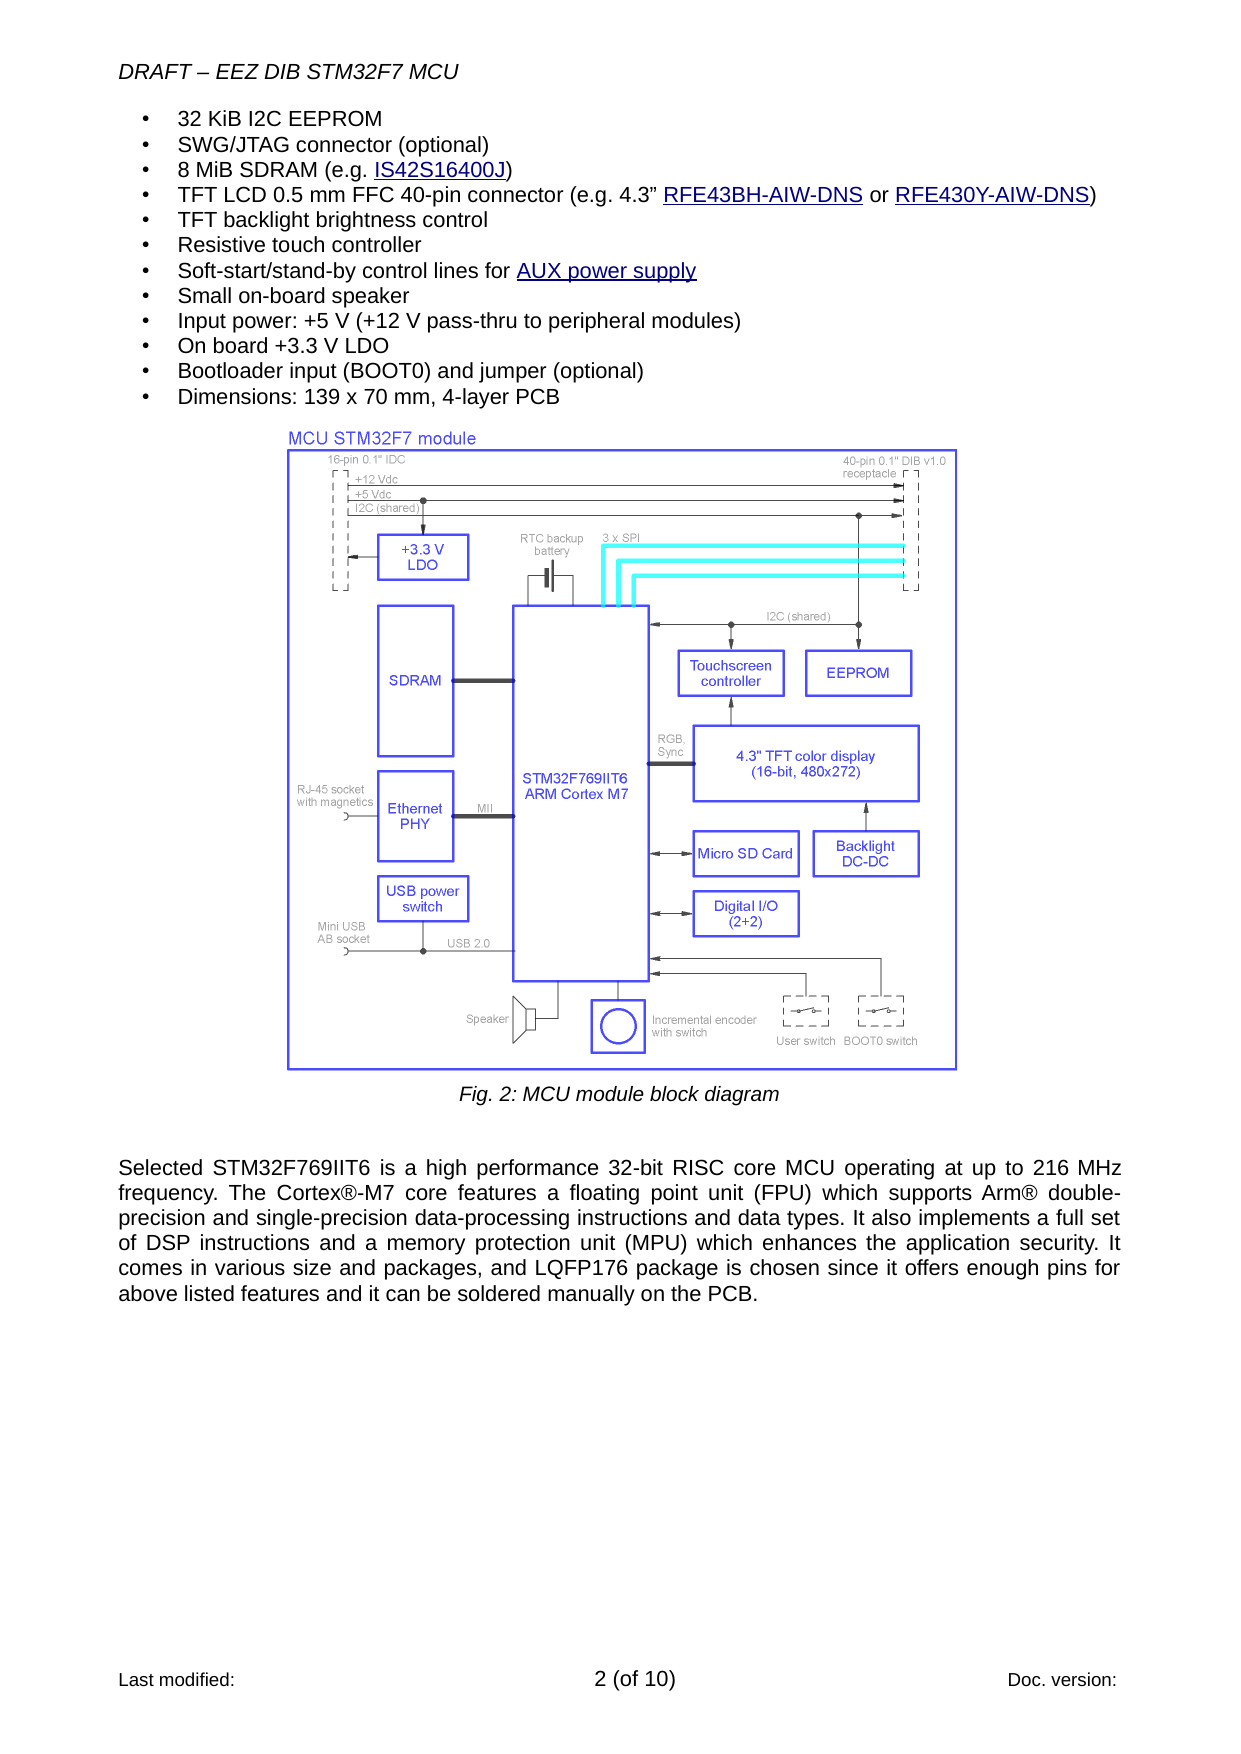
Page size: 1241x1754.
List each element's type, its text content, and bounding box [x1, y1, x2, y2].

text Selected STM32F769IIT6 is a high performance 32-bit RISC core MCU operating at up to 216 MHz frequency. The Cortex®-M7 core features a floating point unit (FPU) which supports Arm® double-precision and single-precision data-processing instructions and data types. It also implements a full set of DSP instructions and a memory protection unit (MPU) which enhances the application security. It comes in various size and packages, and LQFP176 package is chosen since it offers enough pins for above listed features and it can be soldered manually on the PCB. [118, 1154, 1122, 1306]
list Soft-start/stand-by control lines for AUX power supply [142, 257, 1110, 283]
list 8 MiB SDRAM (e.g. IS42S16400J) [142, 157, 1110, 182]
list SWG/JTAG connector (optional) [142, 131, 1110, 157]
list Bootloader input (BOOT0) and jumper (optional) [142, 358, 1110, 383]
list 32 KiB I2C EEPROM [142, 106, 1110, 131]
list TFT backlight brightness control [142, 207, 1110, 232]
text Fig. 2: MCU module block diagram [269, 1071, 971, 1106]
picture [283, 426, 958, 1071]
list On board +3.3 V LDO [142, 333, 1110, 358]
list Input power: +5 V (+12 V pass-thru to peripheral modules) [142, 308, 1110, 333]
list TFT LCD 0.5 mm FFC 40-pin connector (e.g. 4.3” RFE43BH-AIW-DNS or RFE430Y-AIW-DNS) [142, 182, 1110, 207]
list Resistive touch controller [142, 232, 1110, 257]
list Small on-board speaker [142, 283, 1110, 308]
list Dimensions: 139 x 70 mm, 4-layer PCB [142, 383, 1110, 409]
